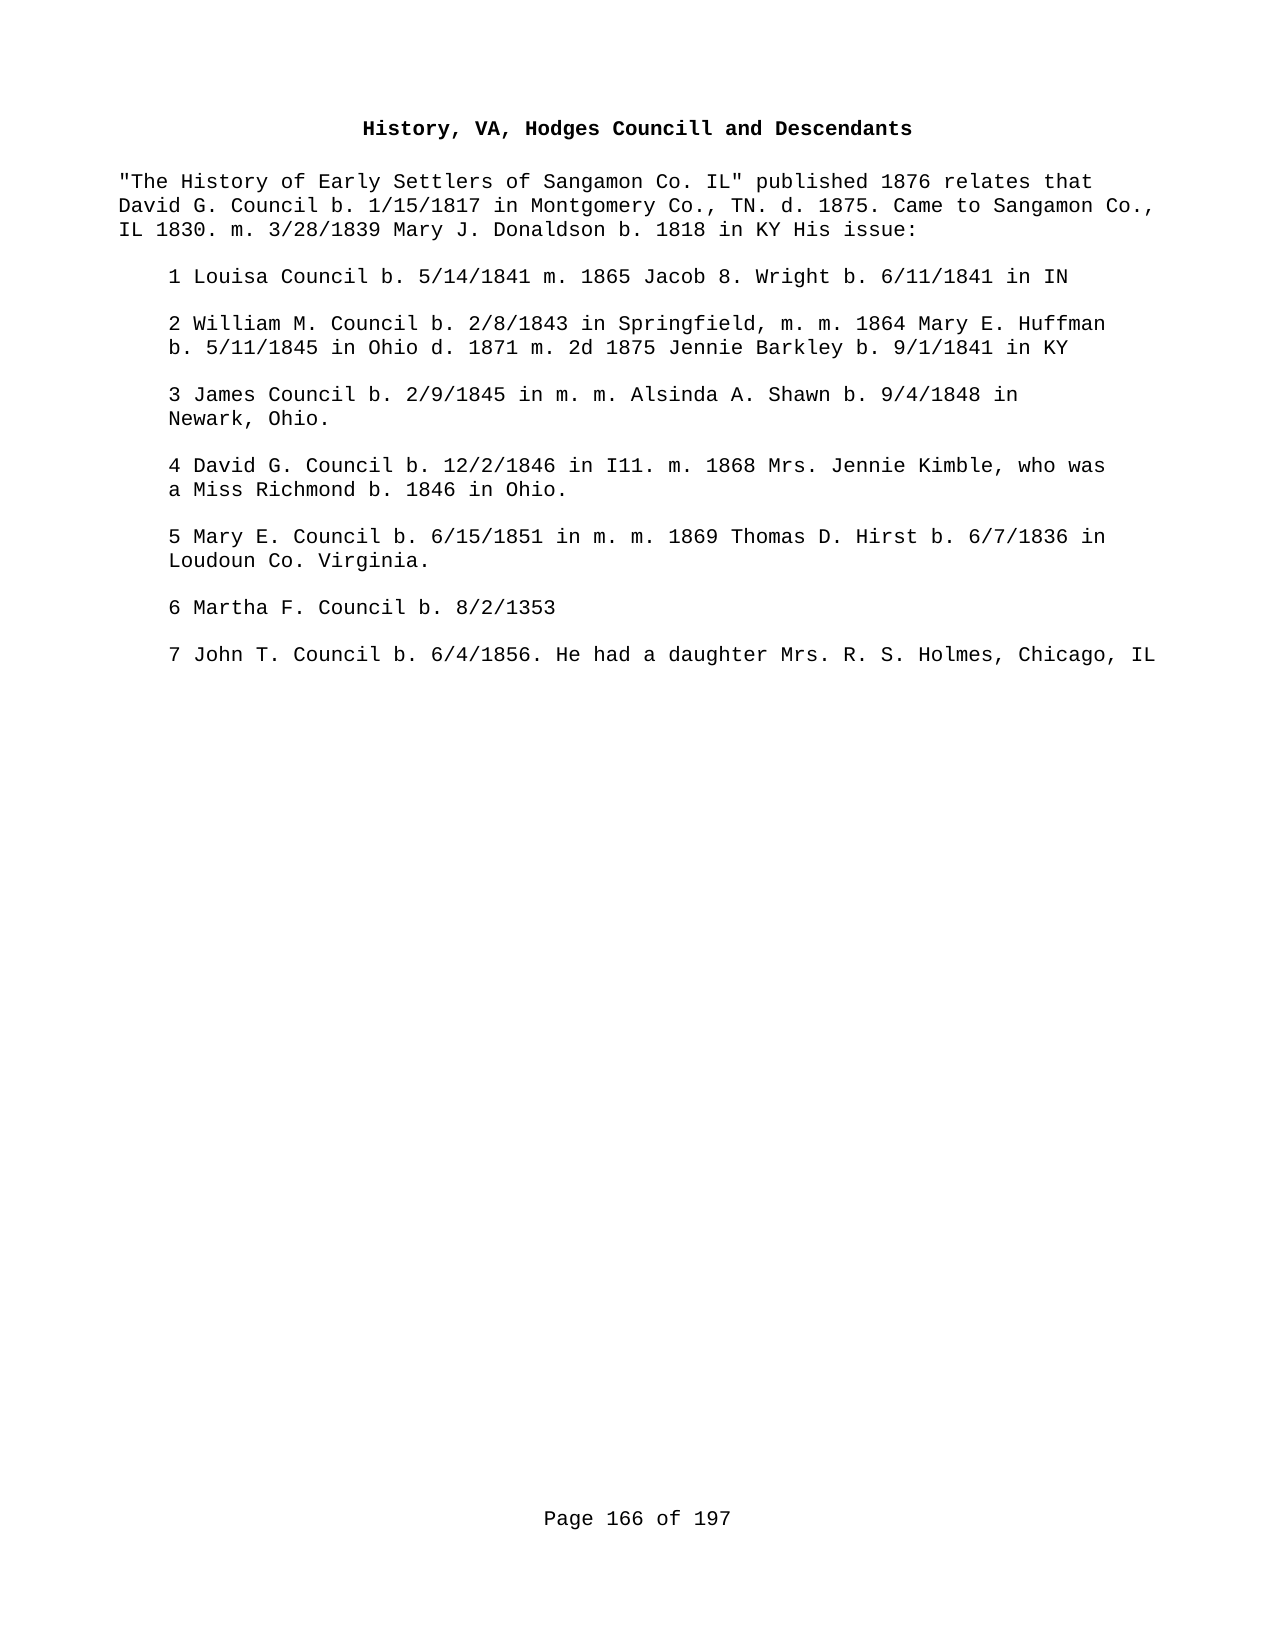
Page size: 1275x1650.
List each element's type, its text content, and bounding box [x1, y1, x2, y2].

text Loudoun Co. Virginia. [118, 549, 1157, 573]
text 7 John T. Council b. 6/4/1856. He had a daughter Mrs. R. S. Holmes, Chicago, IL [118, 644, 1157, 668]
text 5 Mary E. Council b. 6/15/1851 in m. m. 1869 Thomas D. Hirst b. 6/7/1836 in [118, 526, 1157, 549]
text a Miss Richmond b. 1846 in Ohio. [118, 479, 1157, 502]
text 4 David G. Council b. 12/2/1846 in I11. m. 1868 Mrs. Jennie Kimble, who was [118, 455, 1157, 479]
text 6 Martha F. Council b. 8/2/1353 [118, 597, 1157, 621]
text 2 William M. Council b. 2/8/1843 in Springfield, m. m. 1864 Mary E. Huffman [118, 313, 1157, 337]
text 1 Louisa Council b. 5/14/1841 m. 1865 Jacob 8. Wright b. 6/11/1841 in IN [118, 266, 1157, 289]
text 3 James Council b. 2/9/1845 in m. m. Alsinda A. Shawn b. 9/4/1848 in [118, 384, 1157, 408]
text Newark, Ohio. [118, 408, 1157, 431]
text b. 5/11/1845 in Ohio d. 1871 m. 2d 1875 Jennie Barkley b. 9/1/1841 in KY [118, 337, 1157, 360]
text "The History of Early Settlers of Sangamon Co. IL" published 1876 relates that David G. Council b. 1/15/1817 in Montgomery Co., TN. d. 1875. Came to Sangamon Co., IL 1830. m. 3/28/1839 Mary J. Donaldson b. 1818 in KY His issue: [118, 171, 1157, 242]
